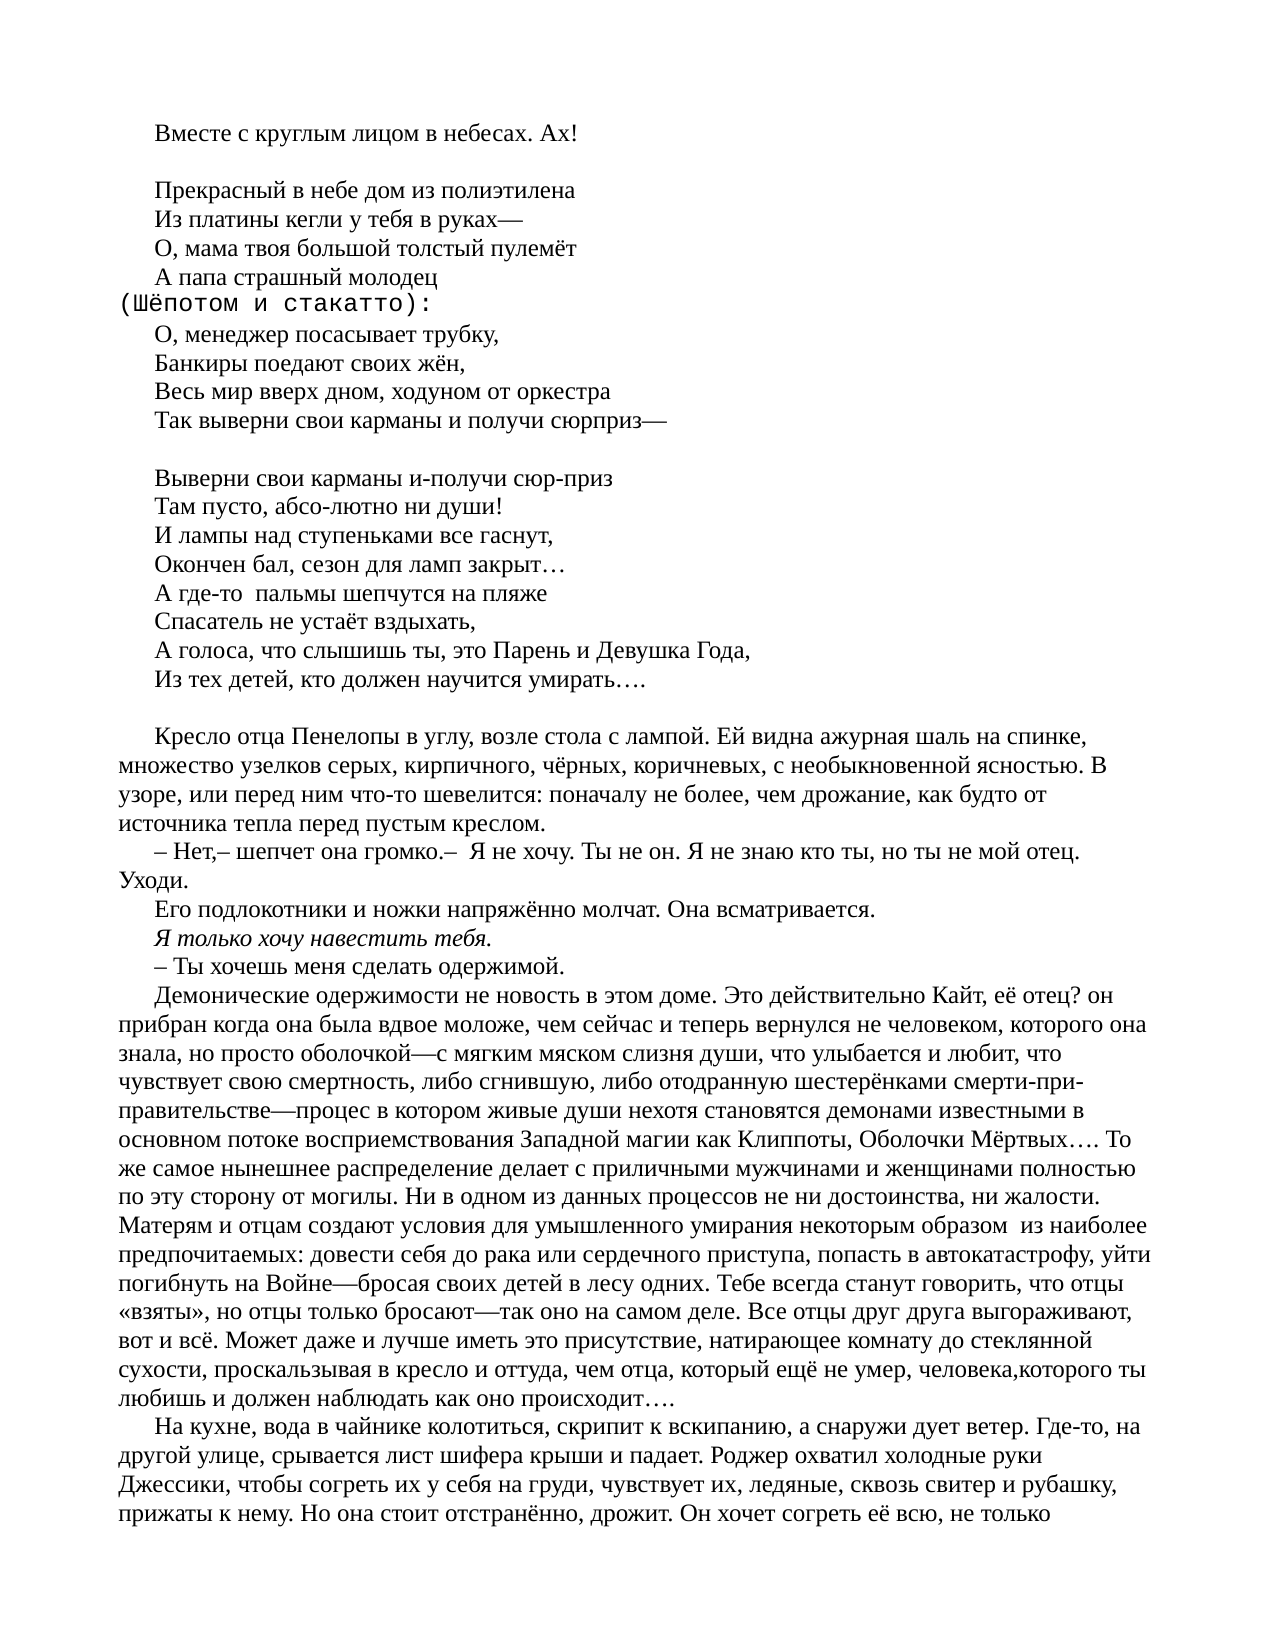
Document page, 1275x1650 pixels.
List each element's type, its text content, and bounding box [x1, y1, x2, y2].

text Так выверни свои карманы и получи сюрприз— [118, 405, 1157, 434]
text Банкиры поедают своих жён, [118, 348, 1157, 376]
text Кресло отца Пенелопы в углу, возле стола с лампой. Ей видна ажурная шаль на спинке, множество узелков серых, кирпичного, чёрных, коричневых, с необыкновенной ясностью. В узоре, или перед ним что-то шевелится: поначалу не более, чем дрожание, как будто от источника тепла перед пустым креслом. [118, 721, 1157, 836]
text Выверни свои карманы и-получи сюр-приз [118, 463, 1157, 491]
text Спасатель не устаёт вздыхать, [118, 606, 1157, 635]
text – Ты хочешь меня сделать одержимой. [118, 951, 1157, 980]
text Прекрасный в небе дом из полиэтилена [118, 176, 1157, 204]
text И лампы над ступеньками все гаснут, [118, 520, 1157, 549]
text (Шёпотом и стакатто): [118, 291, 1157, 319]
text Там пусто, абсо-лютно ни души! [118, 491, 1157, 520]
text О, менеджер посасывает трубку, [118, 319, 1157, 348]
text Его подлокотники и ножки напряжённо молчат. Она всматривается. [118, 894, 1157, 923]
text А голоса, что слышишь ты, это Парень и Девушка Года, [118, 635, 1157, 664]
text А папа страшный молодец [118, 262, 1157, 291]
text На кухне, вода в чайнике колотиться, скрипит к вскипанию, а снаружи дует ветер. Где-то, на другой улице, срывается лист шифера крыши и падает. Роджер охватил холодные руки Джессики, чтобы согреть их у себя на груди, чувствует их, ледяные, сквозь свитер и рубашку, прижаты к нему. Но она стоит отстранённо, дрожит. Он хочет согреть её всю, не только [118, 1411, 1157, 1526]
text Весь мир вверх дном, ходуном от оркестра [118, 376, 1157, 405]
text Из платины кегли у тебя в руках— [118, 204, 1157, 233]
text О, мама твоя большой толстый пулемёт [118, 233, 1157, 262]
text Из тех детей, кто должен научится умирать…. [118, 664, 1157, 693]
text Окончен бал, сезон для ламп закрыт… [118, 549, 1157, 578]
text Демонические одержимости не новость в этом доме. Это действительно Кайт, её отец? он прибран когда она была вдвое моложе, чем сейчас и теперь вернулся не человеком, которого она знала, но просто оболочкой—с мягким мяском слизня души, что улыбается и любит, что чувствует свою смертность, либо сгнившую, либо отодранную шестерёнками смерти-при-правительстве—процес в котором живые души нехотя становятся демонами известными в основном потоке восприемствования Западной магии как Клиппоты, Оболочки Мёртвых…. То же самое нынешнее распределение делает с приличными мужчинами и женщинами полностью по эту сторону от могилы. Ни в одном из данных процессов не ни достоинства, ни жалости. Матерям и отцам создают условия для умышленного умирания некоторым образом из наиболее предпочитаемых: довести себя до рака или сердечного приступа, попасть в автокатастрофу, уйти погибнуть на Войне—бросая своих детей в лесу одних. Тебе всегда станут говорить, что отцы «взяты», но отцы только бросают—так оно на самом деле. Все отцы друг друга выгораживают, вот и всё. Может даже и лучше иметь это присутствие, натирающее комнату до стеклянной сухости, проскальзывая в кресло и оттуда, чем отца, который ещё не умер, человека,которого ты любишь и должен наблюдать как оно происходит…. [118, 980, 1157, 1411]
text Вместе с круглым лицом в небесах. Ах! [118, 118, 1157, 147]
text – Нет,– шепчет она громко.– Я не хочу. Ты не он. Я не знаю кто ты, но ты не мой отец. Уходи. [118, 836, 1157, 894]
text А где-то пальмы шепчутся на пляже [118, 578, 1157, 606]
text Я только хочу навестить тебя. [118, 923, 1157, 951]
